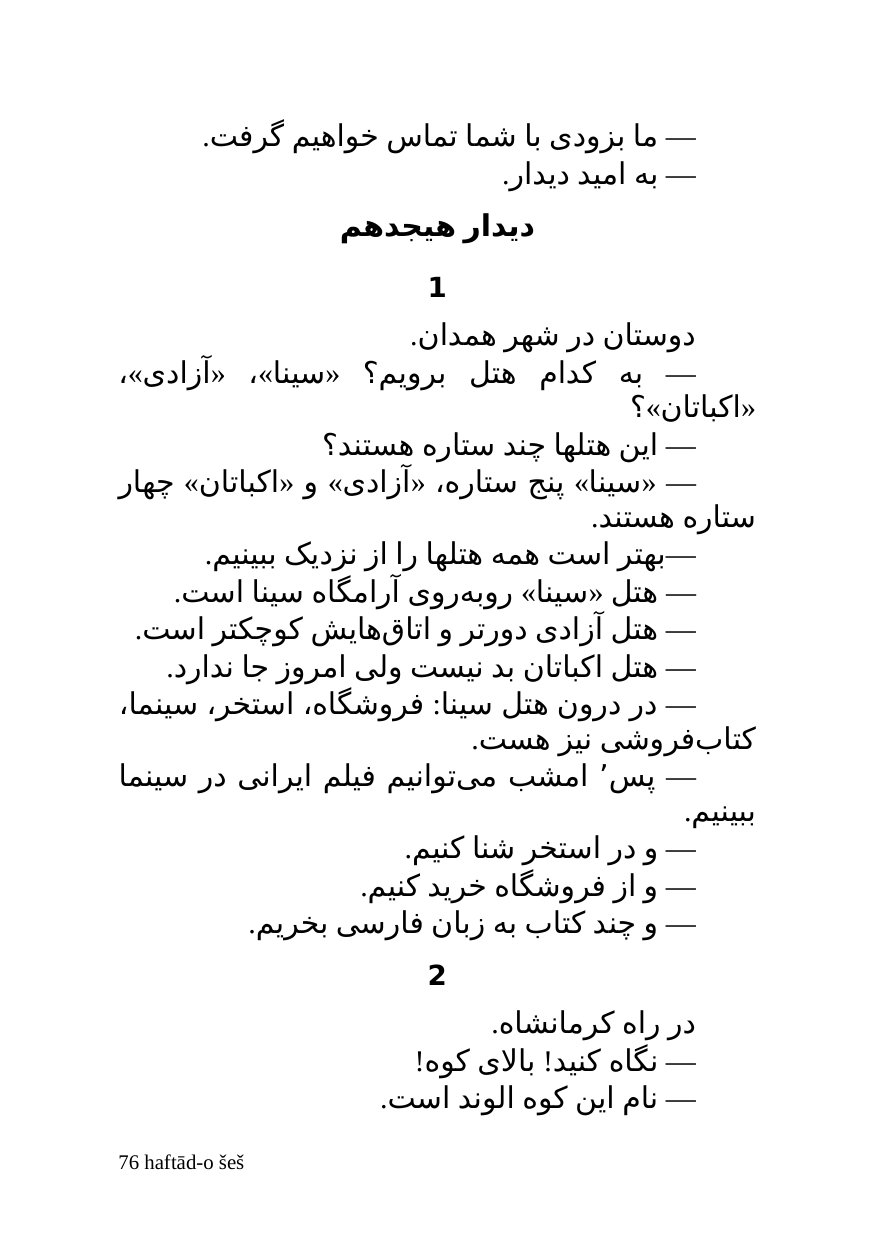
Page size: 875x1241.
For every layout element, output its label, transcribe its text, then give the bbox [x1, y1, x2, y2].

text — نام این کوه الوند است. [118, 1081, 756, 1115]
text — و از فروشگاه خرید کنیم. [118, 868, 756, 903]
text — در درون هتل سینا: فروشگاه، استخر، سینما، کتاب‌فروشی نیز هست. [118, 687, 756, 756]
text — هتل آزادی دورتر و اتاق‌هایش کوچکتر است. [118, 612, 756, 646]
text — و چند کتاب به زبان فارسی بخریم. [118, 906, 756, 940]
subtitle دیدار هیجدهم [118, 208, 756, 243]
text دوستان در شهر همدان. [118, 318, 756, 352]
text — ما بزودی با شما تماس خواهیم گرفت. [118, 118, 756, 153]
text — پس٬ امشب می‌توانیم فیلم ایرانی در سینما ببینیم. [118, 759, 756, 828]
text — این هتلها چند ستاره هستند؟ [118, 427, 756, 462]
text — به امید دیدار. [118, 156, 756, 191]
text — به کدام هتل برویم؟ «سینا»، «آزادی»، «اکباتان»؟ [118, 355, 756, 424]
text —بهتر است همه هتلها را از نزدیک ببینیم. [118, 537, 756, 571]
text — هتل «سینا» روبه‌روی آرامگاه سینا است. [118, 574, 756, 609]
text 76 haftād-o šeš [118, 1150, 756, 1174]
text — هتل اکباتان بد نیست ولی امروز جا ندارد. [118, 649, 756, 684]
text — «سینا» پنج ستاره، «آزادی» و «اکباتان» چهار ستاره هستند. [118, 465, 756, 534]
text — نگاه کنید! بالای کوه! [118, 1043, 756, 1078]
text در راه کرمانشاه. [118, 1006, 756, 1040]
text — و در استخر شنا کنیم. [118, 831, 756, 865]
